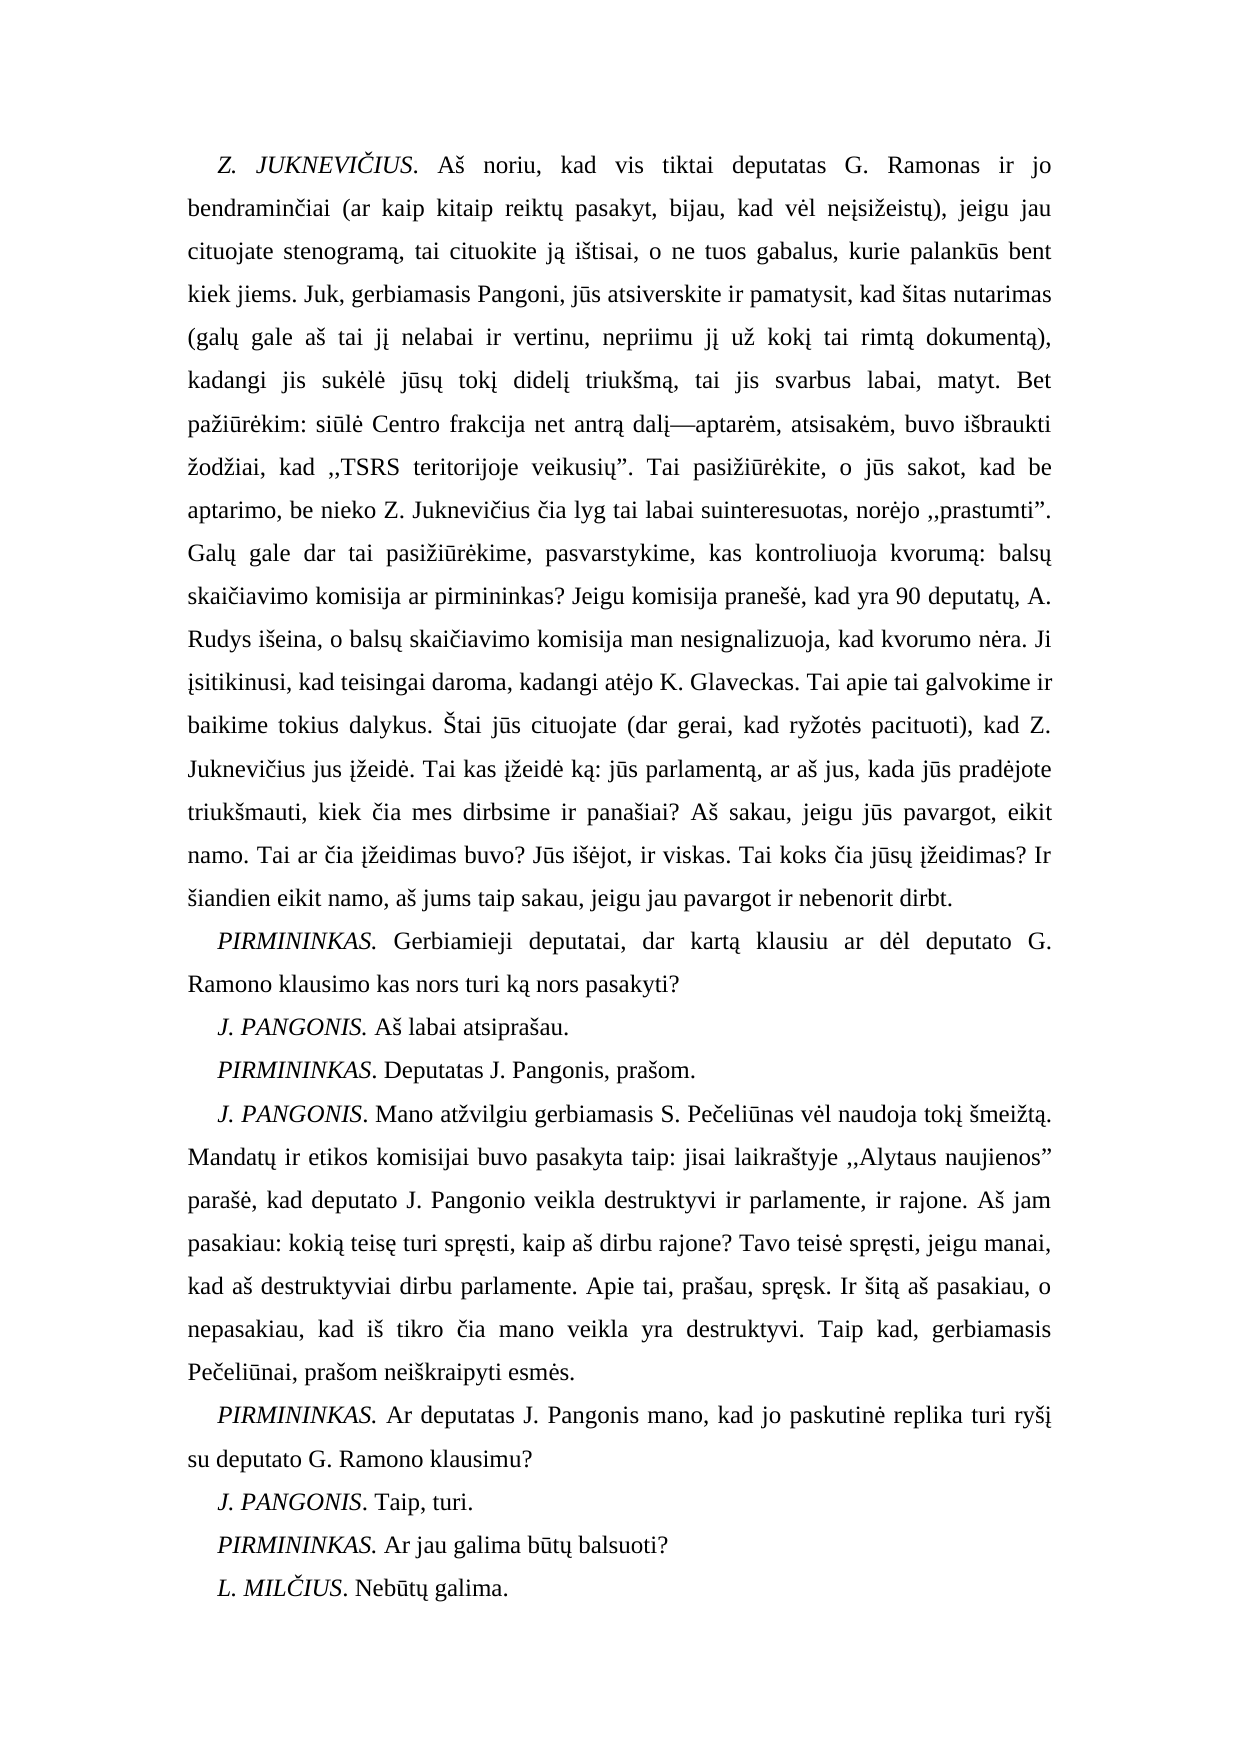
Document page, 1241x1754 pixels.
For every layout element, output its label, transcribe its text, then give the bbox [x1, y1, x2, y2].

text J. PANGONIS. Taip, turi. [187, 1487, 1053, 1516]
text PIRMININKAS. Ar deputatas J. Pangonis mano, kad jo paskutinė replika turi ryšį su deputato G. Ramono klausimu? [187, 1401, 1053, 1472]
text PIRMININKAS. Deputatas J. Pangonis, prašom. [187, 1056, 1053, 1084]
text J. PANGONIS. Mano atžvilgiu gerbiamasis S. Pečeliūnas vėl naudoja tokį šmeižtą. Mandatų ir etikos komisijai buvo pasakyta taip: jisai laikraštyje ,,Alytaus naujienos” parašė, kad deputato J. Pangonio veikla destruktyvi ir parlamente, ir rajone. Aš jam pasakiau: kokią teisę turi spręsti, kaip aš dirbu rajone? Tavo teisė spręsti, jeigu manai, kad aš destruktyviai dirbu parlamente. Apie tai, prašau, spręsk. Ir šitą aš pasakiau, o nepasakiau, kad iš tikro čia mano veikla yra destruktyvi. Taip kad, gerbiamasis Pečeliūnai, prašom neiškraipyti esmės. [187, 1099, 1053, 1386]
text L. MILČIUS. Nebūtų galima. [187, 1573, 1053, 1602]
text PIRMININKAS. Gerbiamieji deputatai, dar kartą klausiu ar dėl deputato G. Ramono klausimo kas nors turi ką nors pasakyti? [187, 926, 1053, 998]
text J. PANGONIS. Aš labai atsiprašau. [187, 1012, 1053, 1041]
text PIRMININKAS. Ar jau galima būtų balsuoti? [187, 1530, 1053, 1559]
text Z. JUKNEVIČIUS. Aš noriu, kad vis tiktai deputatas G. Ramonas ir jo bendraminčiai (ar kaip kitaip reiktų pasakyt, bijau, kad vėl neįsižeistų), jeigu jau cituojate stenogramą, tai cituokite ją ištisai, o ne tuos gabalus, kurie palankūs bent kiek jiems. Juk, gerbiamasis Pangoni, jūs atsiverskite ir pamatysit, kad šitas nutarimas (galų gale aš tai jį nelabai ir vertinu, nepriimu jį už kokį tai rimtą dokumentą), kadangi jis sukėlė jūsų tokį didelį triukšmą, tai jis svarbus labai, matyt. Bet pažiūrėkim: siūlė Centro frakcija net antrą dalį—aptarėm, atsisakėm, buvo išbraukti žodžiai, kad ,,TSRS teritorijoje veikusių”. Tai pasižiūrėkite, o jūs sakot, kad be aptarimo, be nieko Z. Juknevičius čia lyg tai labai suinteresuotas, norėjo ,,prastumti”. Galų gale dar tai pasižiūrėkime, pasvarstykime, kas kontroliuoja kvorumą: balsų skaičiavimo komisija ar pirmininkas? Jeigu komisija pranešė, kad yra 90 deputatų, A. Rudys išeina, o balsų skaičiavimo komisija man nesignalizuoja, kad kvorumo nėra. Ji įsitikinusi, kad teisingai daroma, kadangi atėjo K. Glaveckas. Tai apie tai galvokime ir baikime tokius dalykus. Štai jūs cituojate (dar gerai, kad ryžotės pacituoti), kad Z. Juknevičius jus įžeidė. Tai kas įžeidė ką: jūs parlamentą, ar aš jus, kada jūs pradėjote triukšmauti, kiek čia mes dirbsime ir panašiai? Aš sakau, jeigu jūs pavargot, eikit namo. Tai ar čia įžeidimas buvo? Jūs išėjot, ir viskas. Tai koks čia jūsų įžeidimas? Ir šiandien eikit namo, aš jums taip sakau, jeigu jau pavargot ir nebenorit dirbt. [187, 150, 1053, 912]
